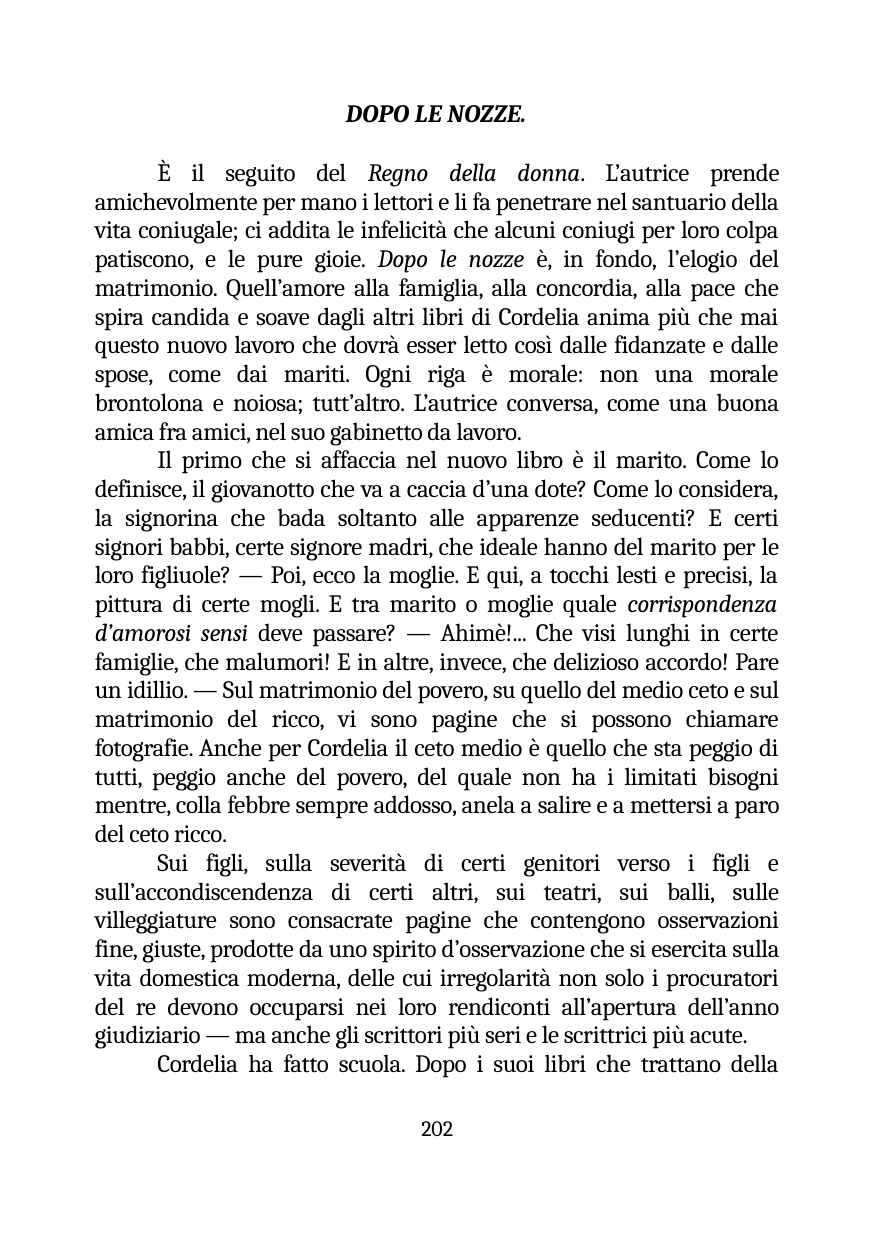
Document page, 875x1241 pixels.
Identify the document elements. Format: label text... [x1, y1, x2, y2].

text Cordelia ha fatto scuola. Dopo i suoi libri che trattano della [94, 1050, 779, 1079]
text Il primo che si affaccia nel nuovo libro è il marito. Come lo definisce, il giovanotto che va a caccia d’una dote? Come lo considera, la signorina che bada soltanto alle apparenze seducenti? E certi signori babbi, certe signore madri, che ideale hanno del marito per le loro figliuole? — Poi, ecco la moglie. E qui, a tocchi lesti e precisi, la pittura di certe mogli. E tra marito o moglie quale corrispondenza d’amorosi sensi deve passare? — Ahimè!... Che visi lunghi in certe famiglie, che malumori! E in altre, invece, che delizioso accordo! Pare un idillio. — Sul matrimonio del povero, su quello del medio ceto e sul matrimonio del ricco, vi sono pagine che si possono chiamare fotografie. Anche per Cordelia il ceto medio è quello che sta peggio di tutti, peggio anche del povero, del quale non ha i limitati bisogni mentre, colla febbre sempre addosso, anela a salire e a mettersi a paro del ceto ricco. [94, 446, 779, 849]
subtitle DOPO LE NOZZE. [94, 100, 779, 129]
text Sui figli, sulla severità di certi genitori verso i figli e sull’accondiscendenza di certi altri, sui teatri, sui balli, sulle villeggiature sono consacrate pagine che contengono osservazioni fine, giuste, prodotte da uno spirito d’osservazione che si esercita sulla vita domestica moderna, delle cui irregolarità non solo i procuratori del re devono occuparsi nei loro rendiconti all’apertura dell’anno giudiziario — ma anche gli scrittori più seri e le scrittrici più acute. [94, 849, 779, 1050]
text È il seguito del Regno della donna. L’autrice prende amichevolmente per mano i lettori e li fa penetrare nel santuario della vita coniugale; ci addita le infelicità che alcuni coniugi per loro colpa patiscono, e le pure gioie. Dopo le nozze è, in fondo, l’elogio del matrimonio. Quell’amore alla famiglia, alla concordia, alla pace che spira candida e soave dagli altri libri di Cordelia anima più che mai questo nuovo lavoro che dovrà esser letto così dalle fidanzate e dalle spose, come dai mariti. Ogni riga è morale: non una morale brontolona e noiosa; tutt’altro. L’autrice conversa, come una buona amica fra amici, nel suo gabinetto da lavoro. [94, 159, 779, 446]
